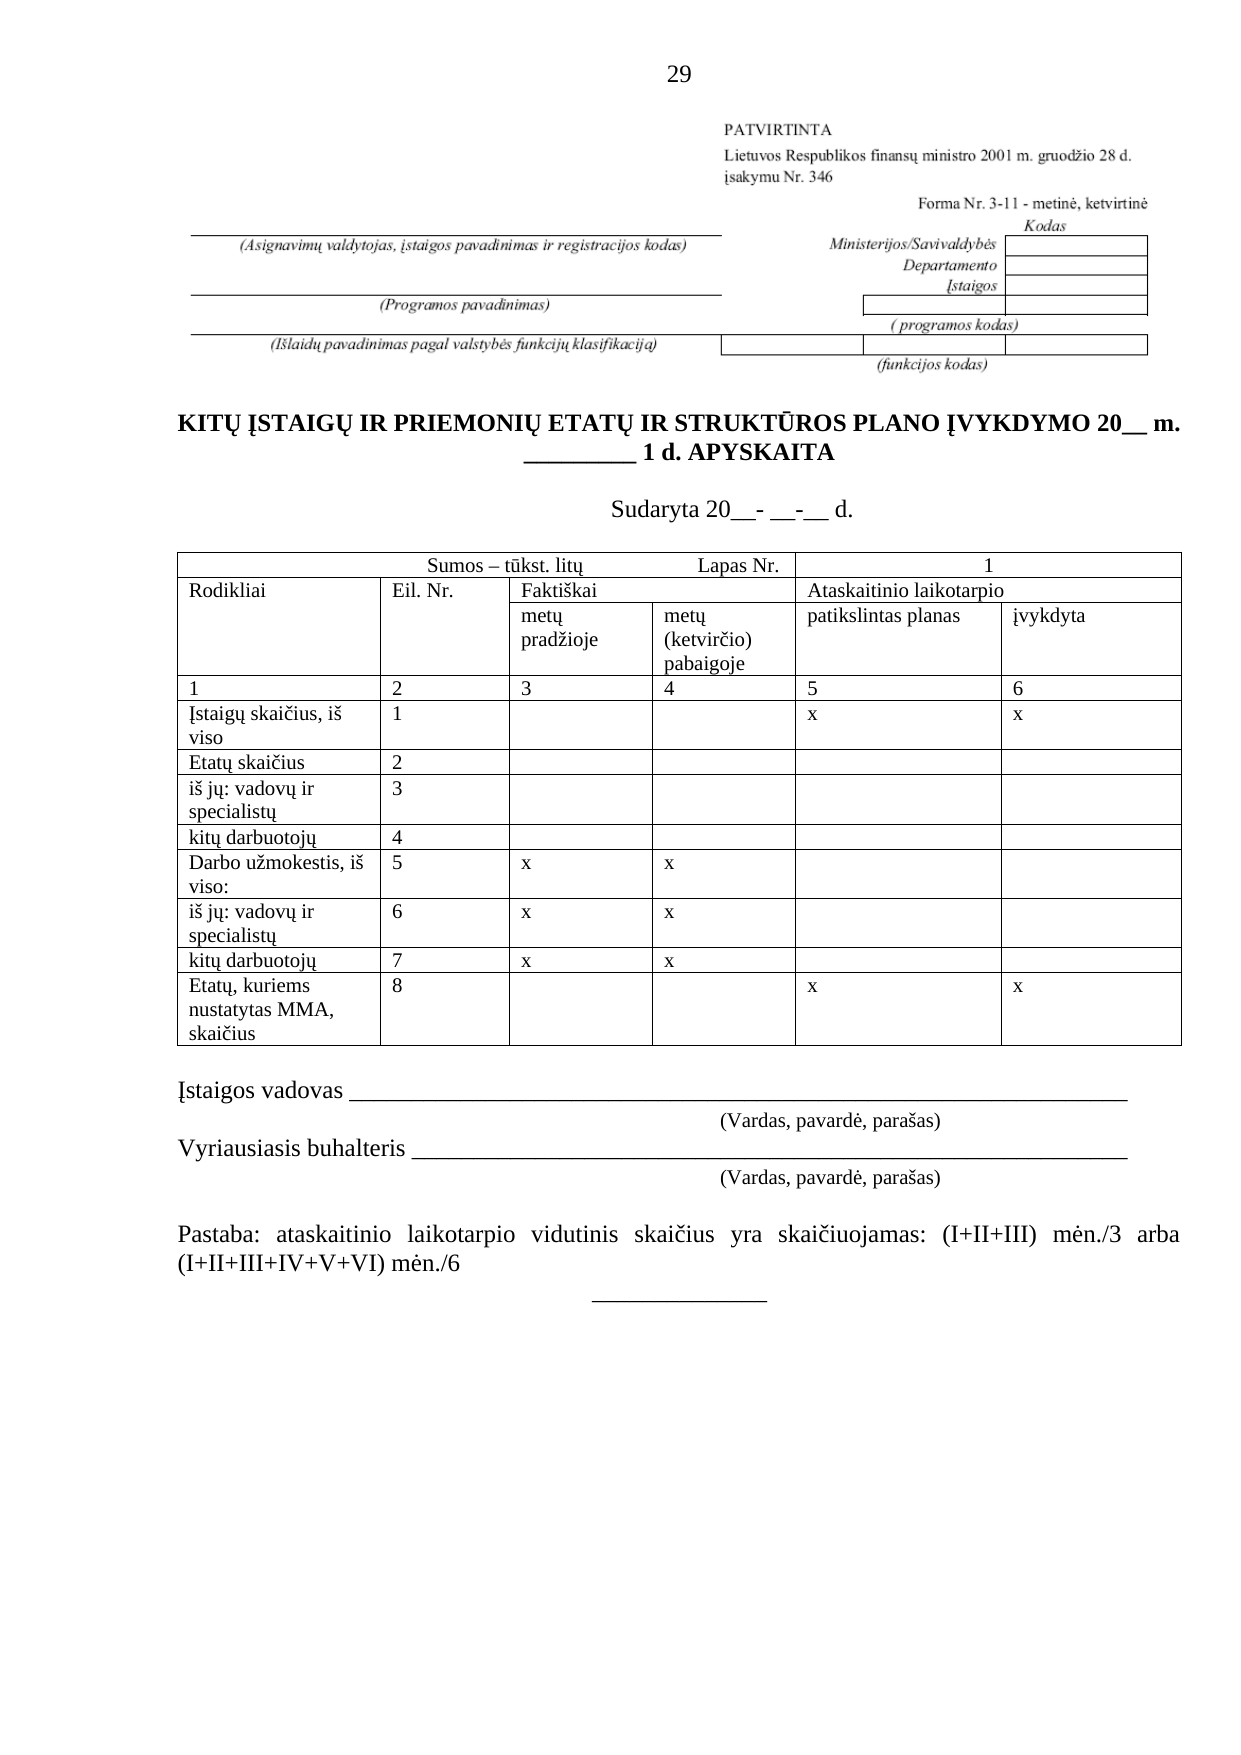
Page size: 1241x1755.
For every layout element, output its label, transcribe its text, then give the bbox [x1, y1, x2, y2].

text ______________ [177, 1276, 1181, 1305]
table_cell 5 [381, 850, 509, 898]
text KITŲ ĮSTAIGŲ IR PRIEMONIŲ ETATŲ IR STRUKTŪROS PLANO ĮVYKDYMO 20__ m. _________ 1 d. APYSKAITA [177, 408, 1181, 465]
table_cell Faktiškai [510, 578, 795, 602]
table_cell [1002, 899, 1181, 947]
table_cell x [653, 899, 795, 947]
text (Vardas, pavardė, parašas) [177, 1161, 1181, 1190]
table_cell x [653, 948, 795, 972]
table_cell Eil. Nr. [381, 578, 509, 675]
table_cell 4 [653, 676, 795, 700]
table_cell [796, 775, 1001, 823]
table_cell iš jų: vadovų ir specialistų [178, 775, 380, 823]
table_cell [510, 973, 652, 1045]
table_cell 6 [381, 899, 509, 947]
table_cell [796, 850, 1001, 898]
table_cell x [510, 850, 652, 898]
text (Vardas, pavardė, parašas) [177, 1104, 1181, 1133]
table_cell iš jų: vadovų ir specialistų [178, 899, 380, 947]
table_cell Įstaigų skaičius, iš viso [178, 701, 380, 749]
table_cell [510, 750, 652, 774]
table_cell 8 [381, 973, 509, 1045]
table_cell [653, 701, 795, 749]
text Sudaryta 20__- __-__ d. [177, 494, 1181, 523]
table_cell x [796, 973, 1001, 1045]
table_cell [1002, 948, 1181, 972]
text Įstaigos vadovas [177, 1075, 1181, 1104]
table_cell [1002, 750, 1181, 774]
table_cell Etatų, kuriems nustatytas MMA, skaičius [178, 973, 380, 1045]
table_cell 1 [381, 701, 509, 749]
table_cell 1 [178, 676, 380, 700]
table_cell x [1002, 701, 1181, 749]
table_cell [796, 750, 1001, 774]
table_cell [796, 899, 1001, 947]
table_cell x [796, 701, 1001, 749]
table_cell 6 [1002, 676, 1181, 700]
text Pastaba: ataskaitinio laikotarpio vidutinis skaičius yra skaičiuojamas: (I+II+III) mėn./3 arba (I+II+III+IV+V+VI) mėn./6 [177, 1219, 1181, 1276]
table_header Sumos – tūkst. litų Lapas Nr. [178, 553, 795, 577]
table_cell [653, 750, 795, 774]
table_cell x [1002, 973, 1181, 1045]
table_cell metų (ketvirčio) pabaigoje [653, 603, 795, 675]
table_cell [653, 973, 795, 1045]
table_cell [653, 775, 795, 823]
table_cell Rodikliai [178, 578, 380, 675]
table_cell įvykdyta [1002, 603, 1181, 675]
table_cell 2 [381, 750, 509, 774]
table_cell [1002, 825, 1181, 849]
table_cell [510, 825, 652, 849]
table_cell [796, 948, 1001, 972]
table_cell 4 [381, 825, 509, 849]
table_cell 2 [381, 676, 509, 700]
table_cell [1002, 775, 1181, 823]
table_cell Darbo užmokestis, iš viso: [178, 850, 380, 898]
table_cell Etatų skaičius [178, 750, 380, 774]
table_cell [1002, 850, 1181, 898]
table_cell kitų darbuotojų [178, 948, 380, 972]
table_cell [510, 775, 652, 823]
table_cell 3 [381, 775, 509, 823]
table_cell 7 [381, 948, 509, 972]
table_cell [510, 701, 652, 749]
table_cell 5 [796, 676, 1001, 700]
table_cell x [510, 948, 652, 972]
table_header 1 [796, 553, 1181, 577]
text Vyriausiasis buhalteris [177, 1133, 1181, 1161]
table_cell patikslintas planas [796, 603, 1001, 675]
table_cell Ataskaitinio laikotarpio [796, 578, 1181, 602]
table_cell [653, 825, 795, 849]
table_cell 3 [510, 676, 652, 700]
table_cell kitų darbuotojų [178, 825, 380, 849]
table_cell x [653, 850, 795, 898]
table_cell [796, 825, 1001, 849]
table_cell x [510, 899, 652, 947]
table_cell metų pradžioje [510, 603, 652, 675]
